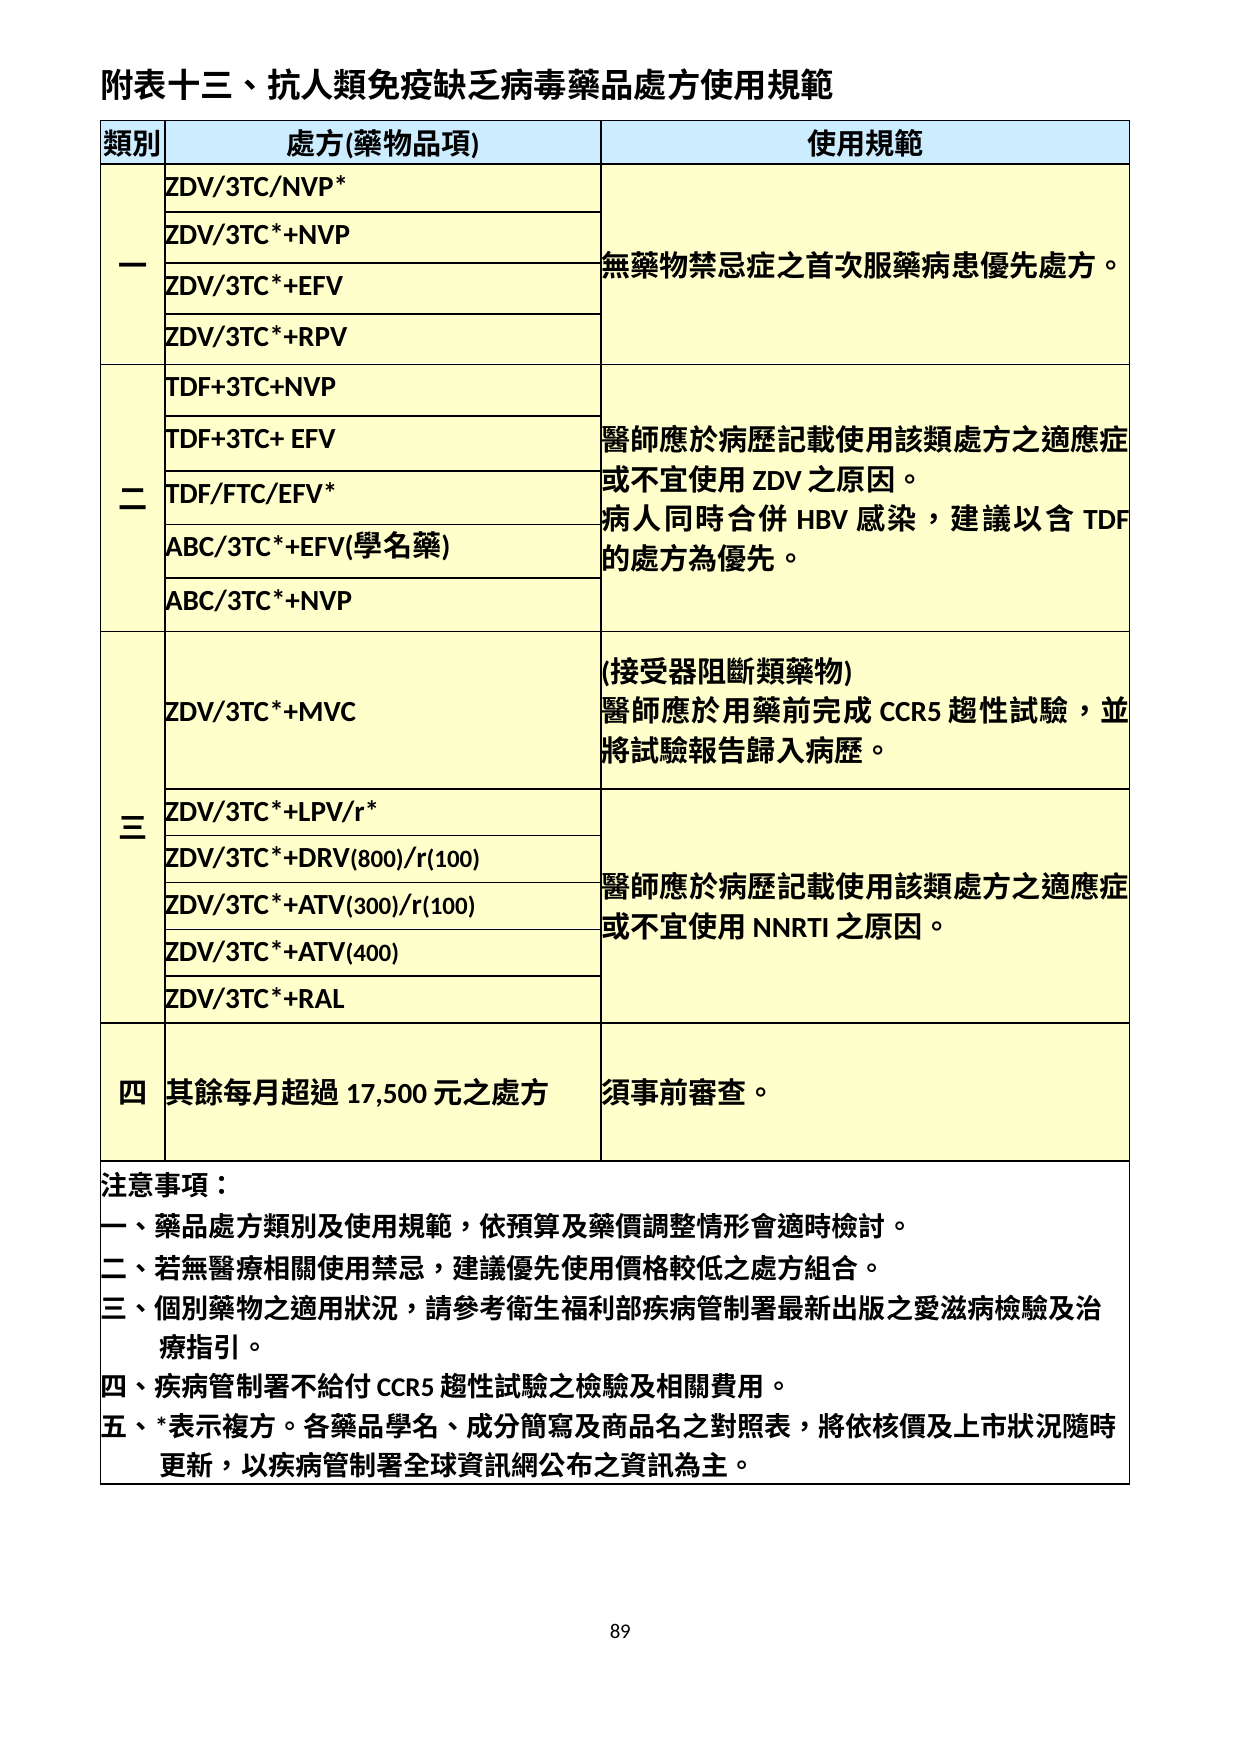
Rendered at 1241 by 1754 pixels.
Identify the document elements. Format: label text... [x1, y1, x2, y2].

table_cell ZDV/3TC*+EFV [166, 264, 600, 313]
table_cell 四 [101, 1024, 164, 1160]
table_cell ABC/3TC*+NVP [166, 579, 600, 631]
table_cell ABC/3TC*+EFV(學名藥) [166, 525, 600, 577]
table_cell 三 [101, 632, 164, 1022]
text 附表十三、抗人類免疫缺乏病毒藥品處方使用規範 [100, 59, 1140, 107]
table_cell ZDV/3TC*+ATV(400) [166, 930, 600, 975]
table_cell TDF+3TC+NVP [166, 365, 600, 415]
table_cell 醫師應於病歷記載使用該類處方之適應症或不宜使用NNRTI之原因。 [602, 790, 1129, 1022]
table_cell ZDV/3TC*+ATV(300)/r(100) [166, 883, 600, 928]
table_cell ZDV/3TC*+MVC [166, 632, 600, 788]
table_cell TDF+3TC+ EFV [166, 417, 600, 470]
table_header 處方(藥物品項) [166, 121, 600, 163]
table_cell 二 [101, 365, 164, 631]
table_cell TDF/FTC/EFV* [166, 472, 600, 524]
table_cell 一 [101, 165, 164, 363]
table_cell 無藥物禁忌症之首次服藥病患優先處方。 [602, 165, 1129, 363]
table_cell 須事前審查。 [602, 1024, 1129, 1160]
table_cell ZDV/3TC*+LPV/r* [166, 790, 600, 835]
table_cell ZDV/3TC*+RPV [166, 315, 600, 363]
table_cell ZDV/3TC*+NVP [166, 213, 600, 262]
table_cell ZDV/3TC*+RAL [166, 977, 600, 1022]
table_cell 醫師應於病歷記載使用該類處方之適應症或不宜使用ZDV之原因。 病人同時合併HBV感染，建議以含TDF的處方為優先。 [602, 365, 1129, 631]
table_header 使用規範 [602, 121, 1129, 163]
table_cell ZDV/3TC*+DRV(800)/r(100) [166, 836, 600, 882]
table_cell (接受器阻斷類藥物) 醫師應於用藥前完成CCR5趨性試驗，並將試驗報告歸入病歷。 [602, 632, 1129, 788]
table_header 類別 [101, 121, 164, 163]
table_cell 其餘每月超過17,500元之處方 [166, 1024, 600, 1160]
table_cell ZDV/3TC/NVP* [166, 165, 600, 211]
table_cell 注意事項： 一、藥品處方類別及使用規範，依預算及藥價調整情形會適時檢討。 二、若無醫療相關使用禁忌，建議優先使用價格較低之處方組合。 三、個別藥物之適用狀況，請參考衛生福利部疾病管制署最新出版之愛滋病檢驗及治療指引。 四、疾病管制署不給付CCR5趨性試驗之檢驗及相關費用。 五、*表示複方。各藥品學名、成分簡寫及商品名之對照表，將依核價及上市狀況隨時更新，以疾病管制署全球資訊網公布之資訊為主。 [101, 1162, 1129, 1483]
